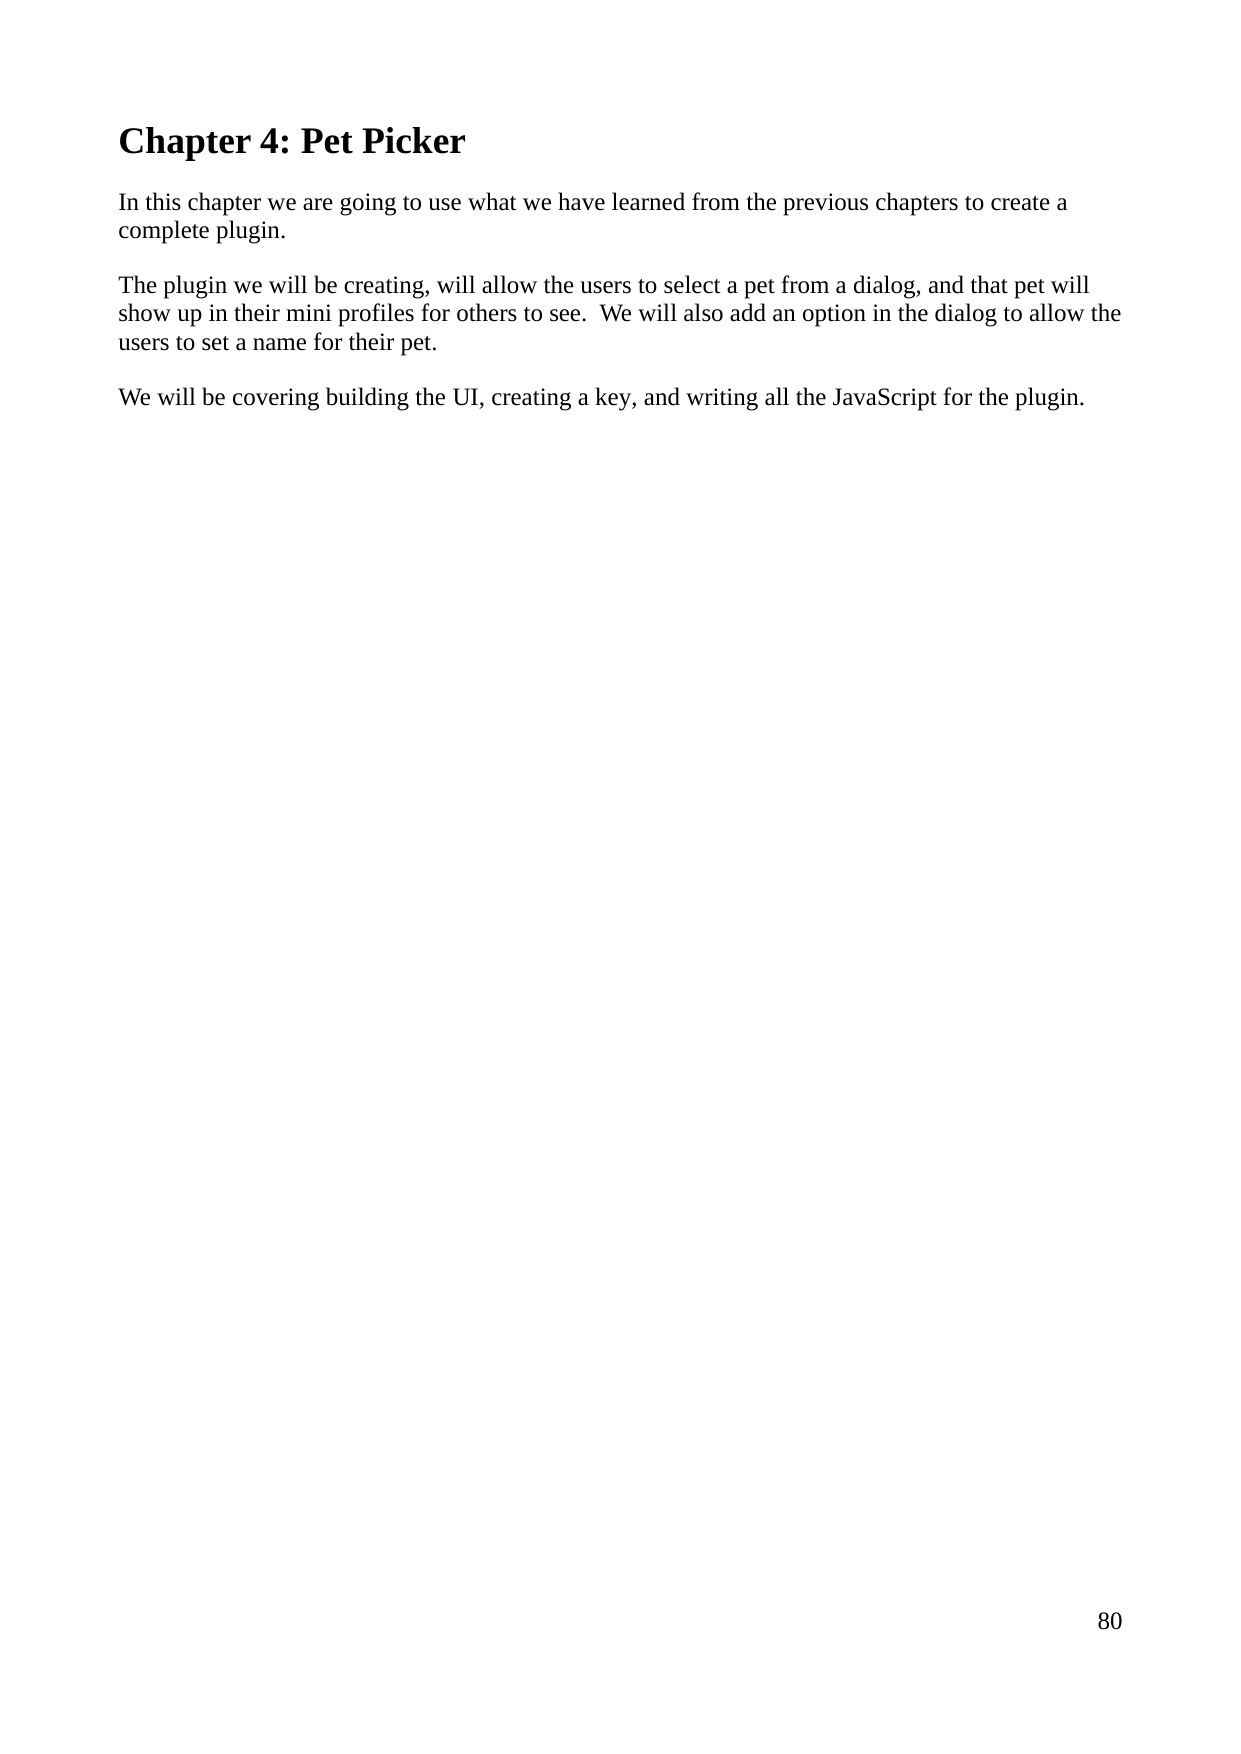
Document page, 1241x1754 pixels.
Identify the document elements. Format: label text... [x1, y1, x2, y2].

text The plugin we will be creating, will allow the users to select a pet from a dialog, and that pet will show up in their mini profiles for others to see. We will also add an option in the dialog to allow the users to set a name for their pet. [118, 270, 1122, 356]
text We will be covering building the UI, creating a key, and writing all the JavaScript for the plugin. [118, 382, 1122, 410]
text Chapter 4: Pet Picker [118, 118, 1122, 161]
text In this chapter we are going to use what we have learned from the previous chapters to create a complete plugin. [118, 187, 1122, 244]
